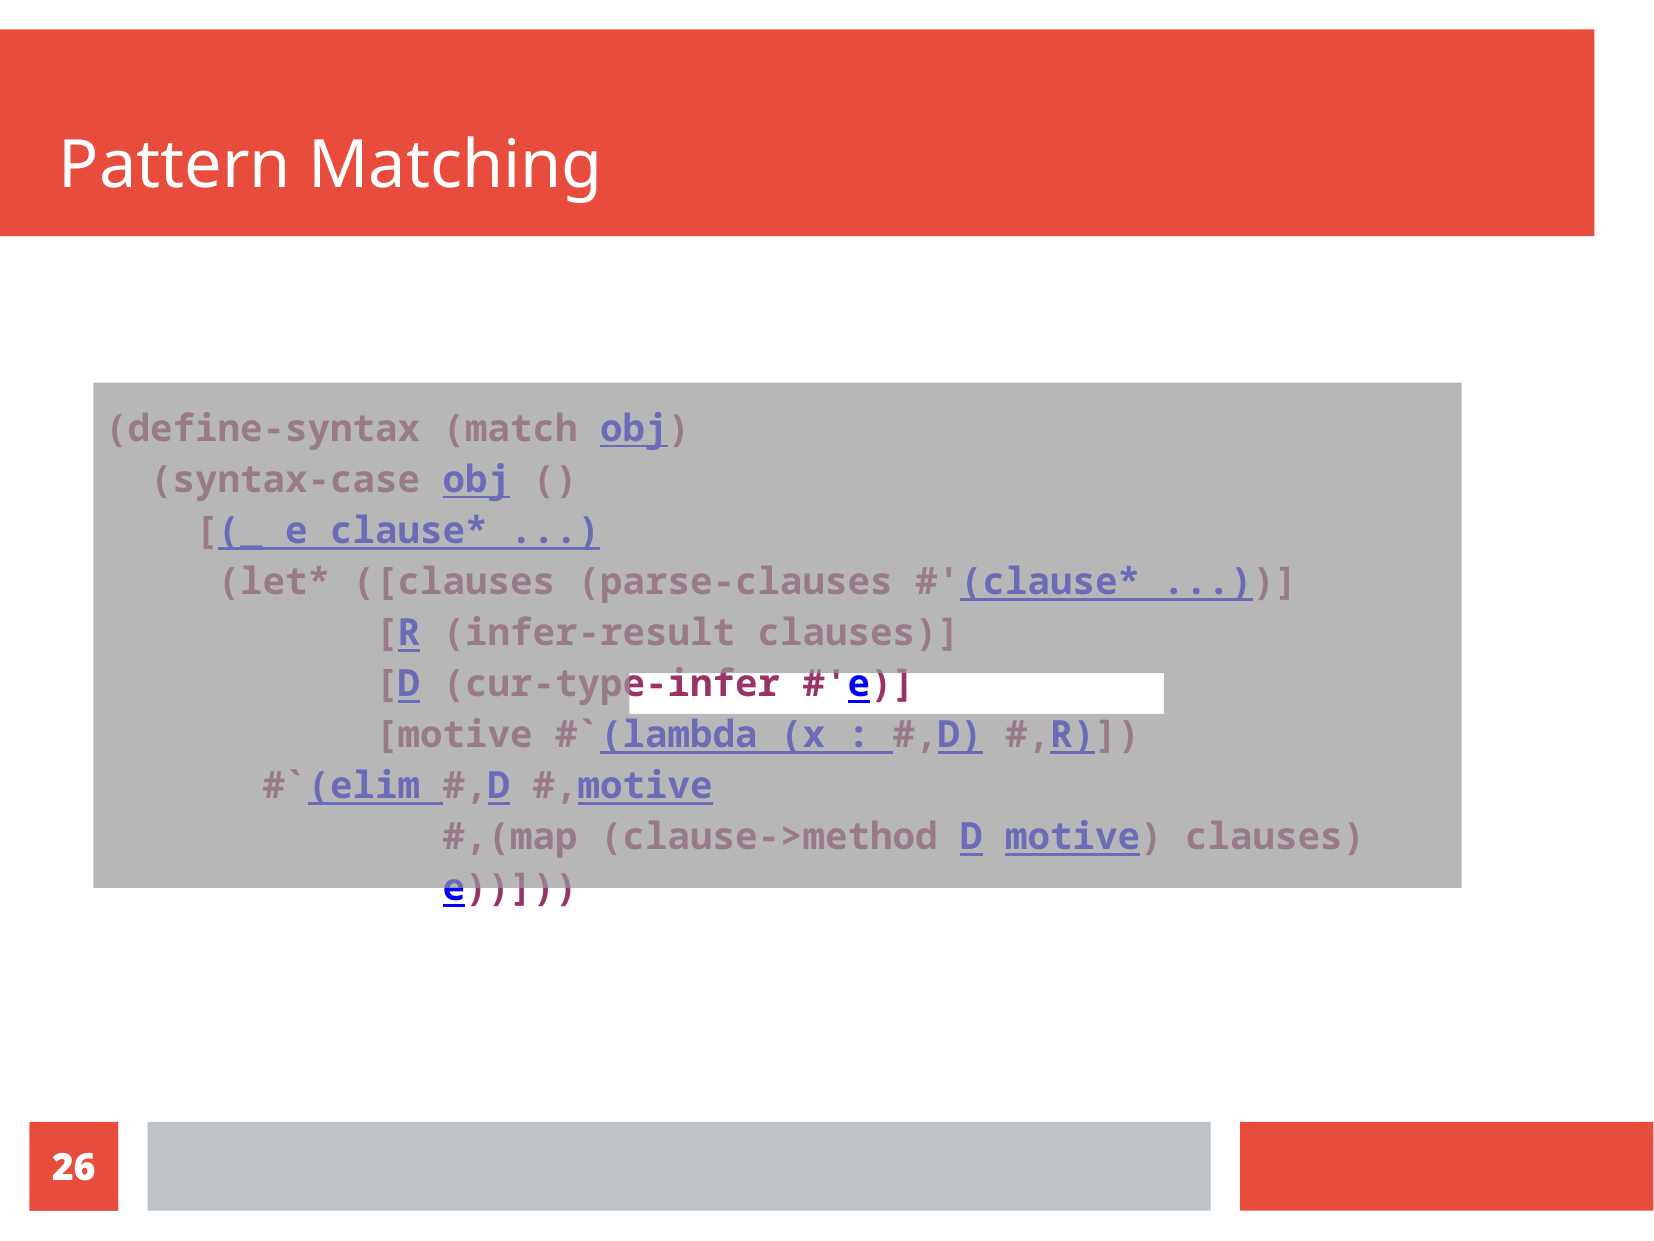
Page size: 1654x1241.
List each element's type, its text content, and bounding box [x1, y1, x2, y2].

text_box (define-syntax (match obj) (syntax-case obj () [(_ e clause* ...) (let* ([clauses (parse-clauses #'(clause* ...))] [R (infer-result clauses)] [D (cur-type-infer #'e)] [motive #`(lambda (x : #,D) #,R)]) #`(elim #,D #,motive #,(map (clause->method D motive) clauses) e))])) [630, 674, 1163, 713]
title Pattern Matching [59, 59, 1595, 207]
text_box [93, 382, 1462, 888]
